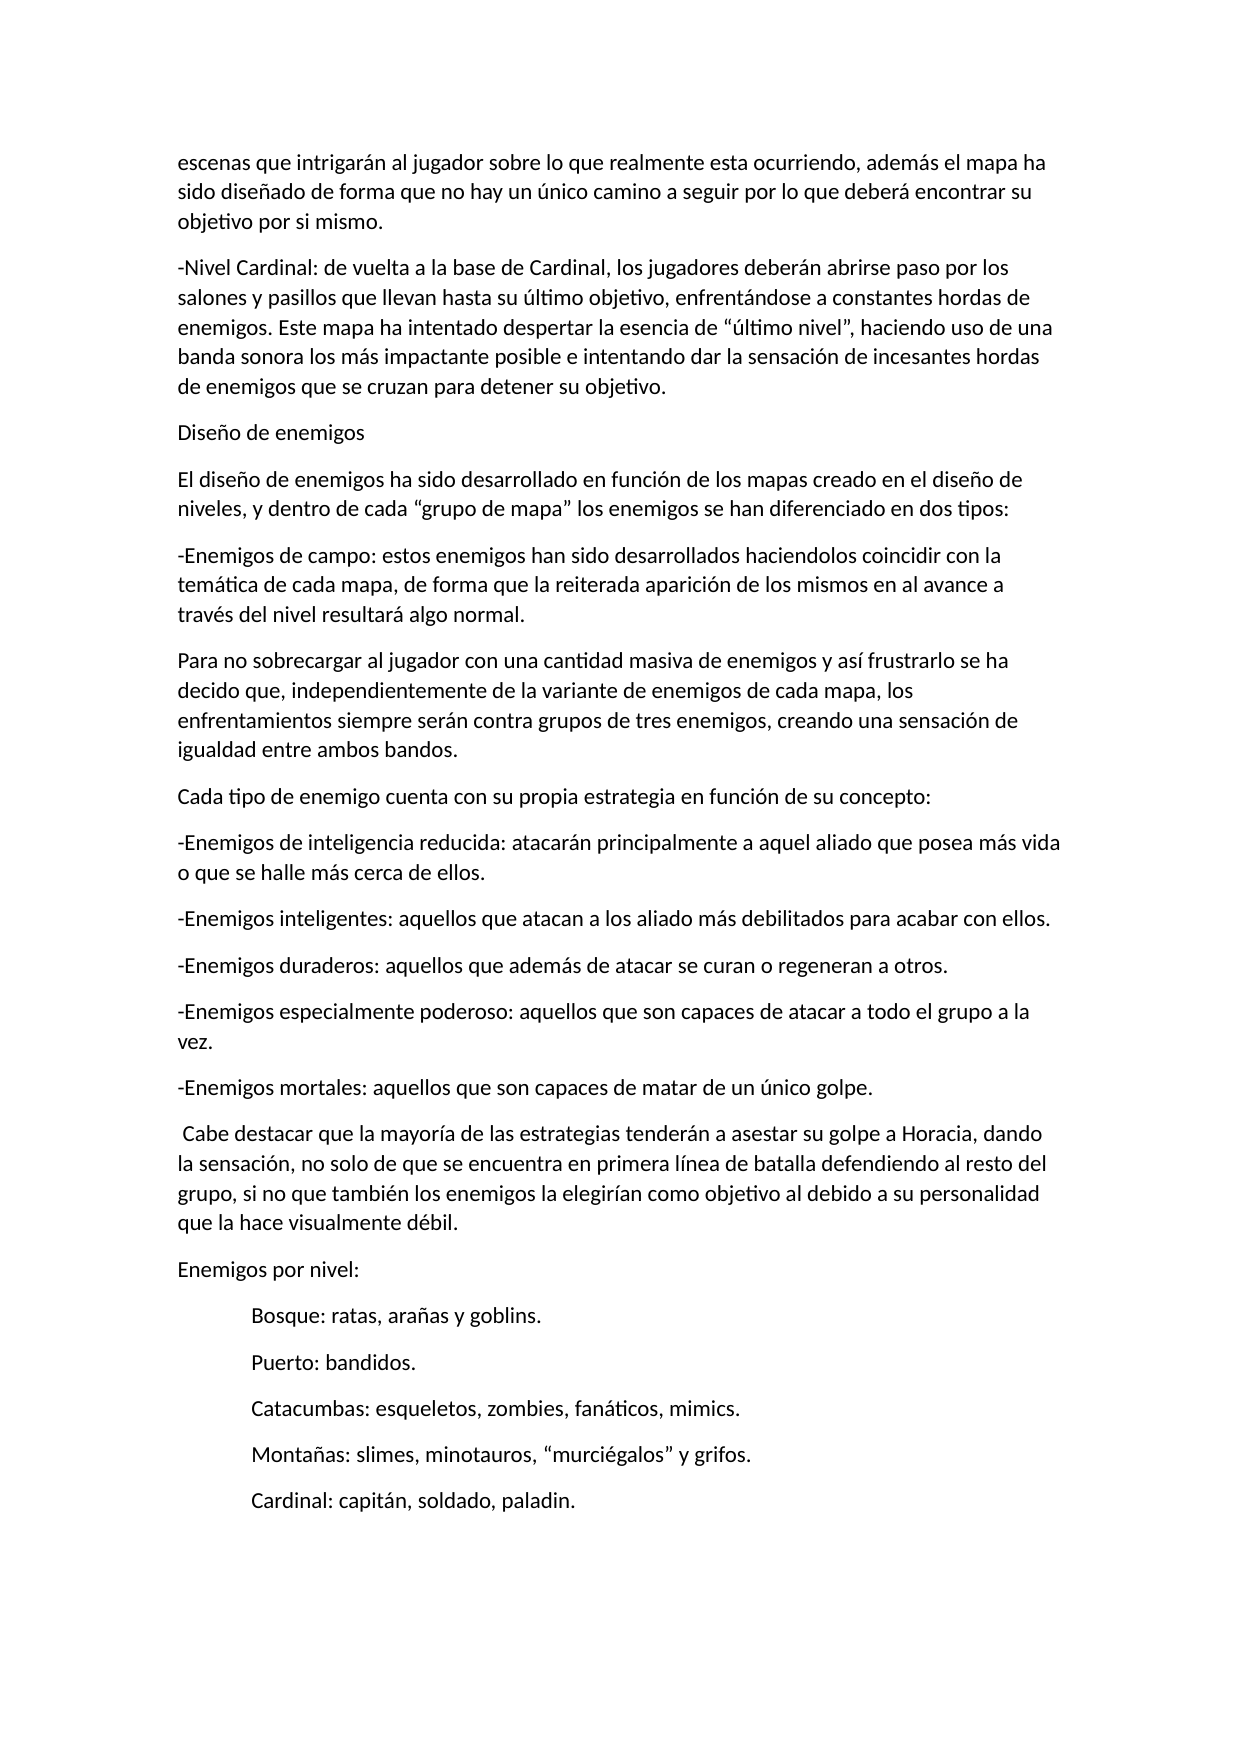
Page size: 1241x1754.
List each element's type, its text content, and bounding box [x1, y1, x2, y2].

text Catacumbas: esqueletos, zombies, fanáticos, mimics. [177, 1394, 1063, 1422]
text escenas que intrigarán al jugador sobre lo que realmente esta ocurriendo, además el mapa ha sido diseñado de forma que no hay un único camino a seguir por lo que deberá encontrar su objetivo por si mismo. [177, 148, 1063, 235]
text Puerto: bandidos. [177, 1348, 1063, 1376]
text El diseño de enemigos ha sido desarrollado en función de los mapas creado en el diseño de niveles, y dentro de cada “grupo de mapa” los enemigos se han diferenciado en dos tipos: [177, 465, 1063, 522]
text Para no sobrecargar al jugador con una cantidad masiva de enemigos y así frustrarlo se ha decido que, independientemente de la variante de enemigos de cada mapa, los enfrentamientos siempre serán contra grupos de tres enemigos, creando una sensación de igualdad entre ambos bandos. [177, 647, 1063, 764]
text -Enemigos mortales: aquellos que son capaces de matar de un único golpe. [177, 1073, 1063, 1101]
text -Enemigos especialmente poderoso: aquellos que son capaces de atacar a todo el grupo a la vez. [177, 997, 1063, 1055]
text Bosque: ratas, arañas y goblins. [177, 1301, 1063, 1329]
text -Enemigos de inteligencia reducida: atacarán principalmente a aquel aliado que posea más vida o que se halle más cerca de ellos. [177, 828, 1063, 886]
text Cada tipo de enemigo cuenta con su propia estrategia en función de su concepto: [177, 782, 1063, 810]
text Enemigos por nivel: [177, 1255, 1063, 1283]
text Montañas: slimes, minotauros, “murciégalos” y grifos. [177, 1440, 1063, 1468]
text -Enemigos inteligentes: aquellos que atacan a los aliado más debilitados para acabar con ellos. [177, 904, 1063, 932]
text -Enemigos de campo: estos enemigos han sido desarrollados haciendolos coincidir con la temática de cada mapa, de forma que la reiterada aparición de los mismos en al avance a través del nivel resultará algo normal. [177, 541, 1063, 628]
text -Enemigos duraderos: aquellos que además de atacar se curan o regeneran a otros. [177, 951, 1063, 979]
text Diseño de enemigos [177, 418, 1063, 446]
text Cabe destacar que la mayoría de las estrategias tenderán a asestar su golpe a Horacia, dando la sensación, no solo de que se encuentra en primera línea de batalla defendiendo al resto del grupo, si no que también los enemigos la elegirían como objetivo al debido a su personalidad que la hace visualmente débil. [177, 1119, 1063, 1237]
text Cardinal: capitán, soldado, paladin. [177, 1487, 1063, 1515]
text -Nivel Cardinal: de vuelta a la base de Cardinal, los jugadores deberán abrirse paso por los salones y pasillos que llevan hasta su último objetivo, enfrentándose a constantes hordas de enemigos. Este mapa ha intentado despertar la esencia de “último nivel”, haciendo uso de una banda sonora los más impactante posible e intentando dar la sensación de incesantes hordas de enemigos que se cruzan para detener su objetivo. [177, 253, 1063, 400]
